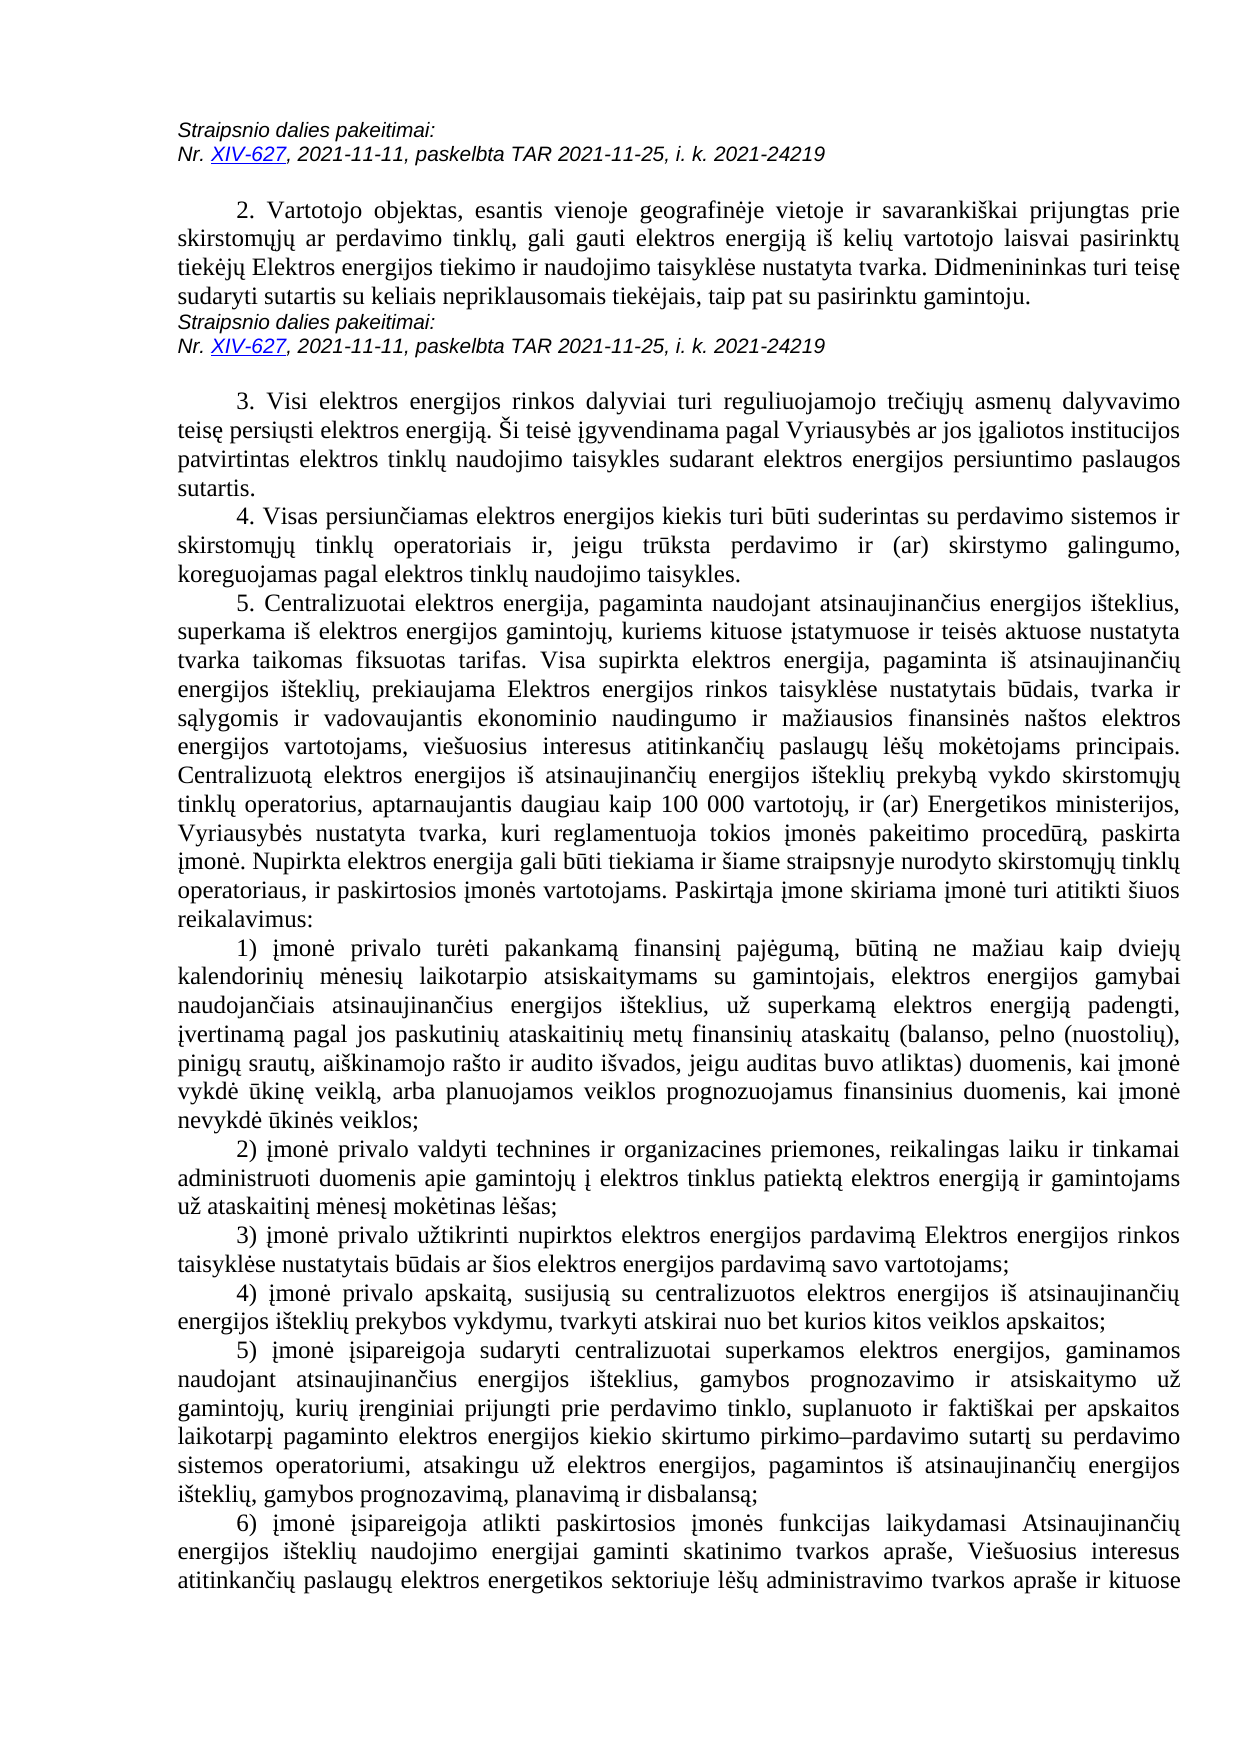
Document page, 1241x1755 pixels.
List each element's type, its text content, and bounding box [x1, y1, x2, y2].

text Nr. XIV-627, 2021-11-11, paskelbta TAR 2021-11-25, i. k. 2021-24219 [177, 334, 1181, 358]
text Straipsnio dalies pakeitimai: [177, 310, 1181, 334]
text Nr. XIV-627, 2021-11-11, paskelbta TAR 2021-11-25, i. k. 2021-24219 [177, 142, 1181, 166]
text 4) įmonė privalo apskaitą, susijusią su centralizuotos elektros energijos iš atsinaujinančių energijos išteklių prekybos vykdymu, tvarkyti atskirai nuo bet kurios kitos veiklos apskaitos; [177, 1278, 1181, 1335]
text 3. Visi elektros energijos rinkos dalyviai turi reguliuojamojo trečiųjų asmenų dalyvavimo teisę persiųsti elektros energiją. Ši teisė įgyvendinama pagal Vyriausybės ar jos įgaliotos institucijos patvirtintas elektros tinklų naudojimo taisykles sudarant elektros energijos persiuntimo paslaugos sutartis. [177, 386, 1181, 501]
text Straipsnio dalies pakeitimai: [177, 118, 1181, 142]
text 4. Visas persiunčiamas elektros energijos kiekis turi būti suderintas su perdavimo sistemos ir skirstomųjų tinklų operatoriais ir, jeigu trūksta perdavimo ir (ar) skirstymo galingumo, koreguojamas pagal elektros tinklų naudojimo taisykles. [177, 501, 1181, 588]
text 1) įmonė privalo turėti pakankamą finansinį pajėgumą, būtiną ne mažiau kaip dviejų kalendorinių mėnesių laikotarpio atsiskaitymams su gamintojais, elektros energijos gamybai naudojančiais atsinaujinančius energijos išteklius, už superkamą elektros energiją padengti, įvertinamą pagal jos paskutinių ataskaitinių metų finansinių ataskaitų (balanso, pelno (nuostolių), pinigų srautų, aiškinamojo rašto ir audito išvados, jeigu auditas buvo atliktas) duomenis, kai įmonė vykdė ūkinę veiklą, arba planuojamos veiklos prognozuojamus finansinius duomenis, kai įmonė nevykdė ūkinės veiklos; [177, 933, 1181, 1134]
text 3) įmonė privalo užtikrinti nupirktos elektros energijos pardavimą Elektros energijos rinkos taisyklėse nustatytais būdais ar šios elektros energijos pardavimą savo vartotojams; [177, 1220, 1181, 1278]
text 5. Centralizuotai elektros energija, pagaminta naudojant atsinaujinančius energijos išteklius, superkama iš elektros energijos gamintojų, kuriems kituose įstatymuose ir teisės aktuose nustatyta tvarka taikomas fiksuotas tarifas. Visa supirkta elektros energija, pagaminta iš atsinaujinančių energijos išteklių, prekiaujama Elektros energijos rinkos taisyklėse nustatytais būdais, tvarka ir sąlygomis ir vadovaujantis ekonominio naudingumo ir mažiausios finansinės naštos elektros energijos vartotojams, viešuosius interesus atitinkančių paslaugų lėšų mokėtojams principais. Centralizuotą elektros energijos iš atsinaujinančių energijos išteklių prekybą vykdo skirstomųjų tinklų operatorius, aptarnaujantis daugiau kaip 100 000 vartotojų, ir (ar) Energetikos ministerijos, Vyriausybės nustatyta tvarka, kuri reglamentuoja tokios įmonės pakeitimo procedūrą, paskirta įmonė. Nupirkta elektros energija gali būti tiekiama ir šiame straipsnyje nurodyto skirstomųjų tinklų operatoriaus, ir paskirtosios įmonės vartotojams. Paskirtąja įmone skiriama įmonė turi atitikti šiuos reikalavimus: [177, 588, 1181, 933]
text 5) įmonė įsipareigoja sudaryti centralizuotai superkamos elektros energijos, gaminamos naudojant atsinaujinančius energijos išteklius, gamybos prognozavimo ir atsiskaitymo už gamintojų, kurių įrenginiai prijungti prie perdavimo tinklo, suplanuoto ir faktiškai per apskaitos laikotarpį pagaminto elektros energijos kiekio skirtumo pirkimo–pardavimo sutartį su perdavimo sistemos operatoriumi, atsakingu už elektros energijos, pagamintos iš atsinaujinančių energijos išteklių, gamybos prognozavimą, planavimą ir disbalansą; [177, 1335, 1181, 1508]
text 6) įmonė įsipareigoja atlikti paskirtosios įmonės funkcijas laikydamasi Atsinaujinančių energijos išteklių naudojimo energijai gaminti skatinimo tvarkos apraše, Viešuosius interesus atitinkančių paslaugų elektros energetikos sektoriuje lėšų administravimo tvarkos apraše ir kituose [177, 1508, 1181, 1594]
text 2) įmonė privalo valdyti technines ir organizacines priemones, reikalingas laiku ir tinkamai administruoti duomenis apie gamintojų į elektros tinklus patiektą elektros energiją ir gamintojams už ataskaitinį mėnesį mokėtinas lėšas; [177, 1134, 1181, 1220]
text 2. Vartotojo objektas, esantis vienoje geografinėje vietoje ir savarankiškai prijungtas prie skirstomųjų ar perdavimo tinklų, gali gauti elektros energiją iš kelių vartotojo laisvai pasirinktų tiekėjų Elektros energijos tiekimo ir naudojimo taisyklėse nustatyta tvarka. Didmenininkas turi teisę sudaryti sutartis su keliais nepriklausomais tiekėjais, taip pat su pasirinktu gamintoju. [177, 195, 1181, 310]
